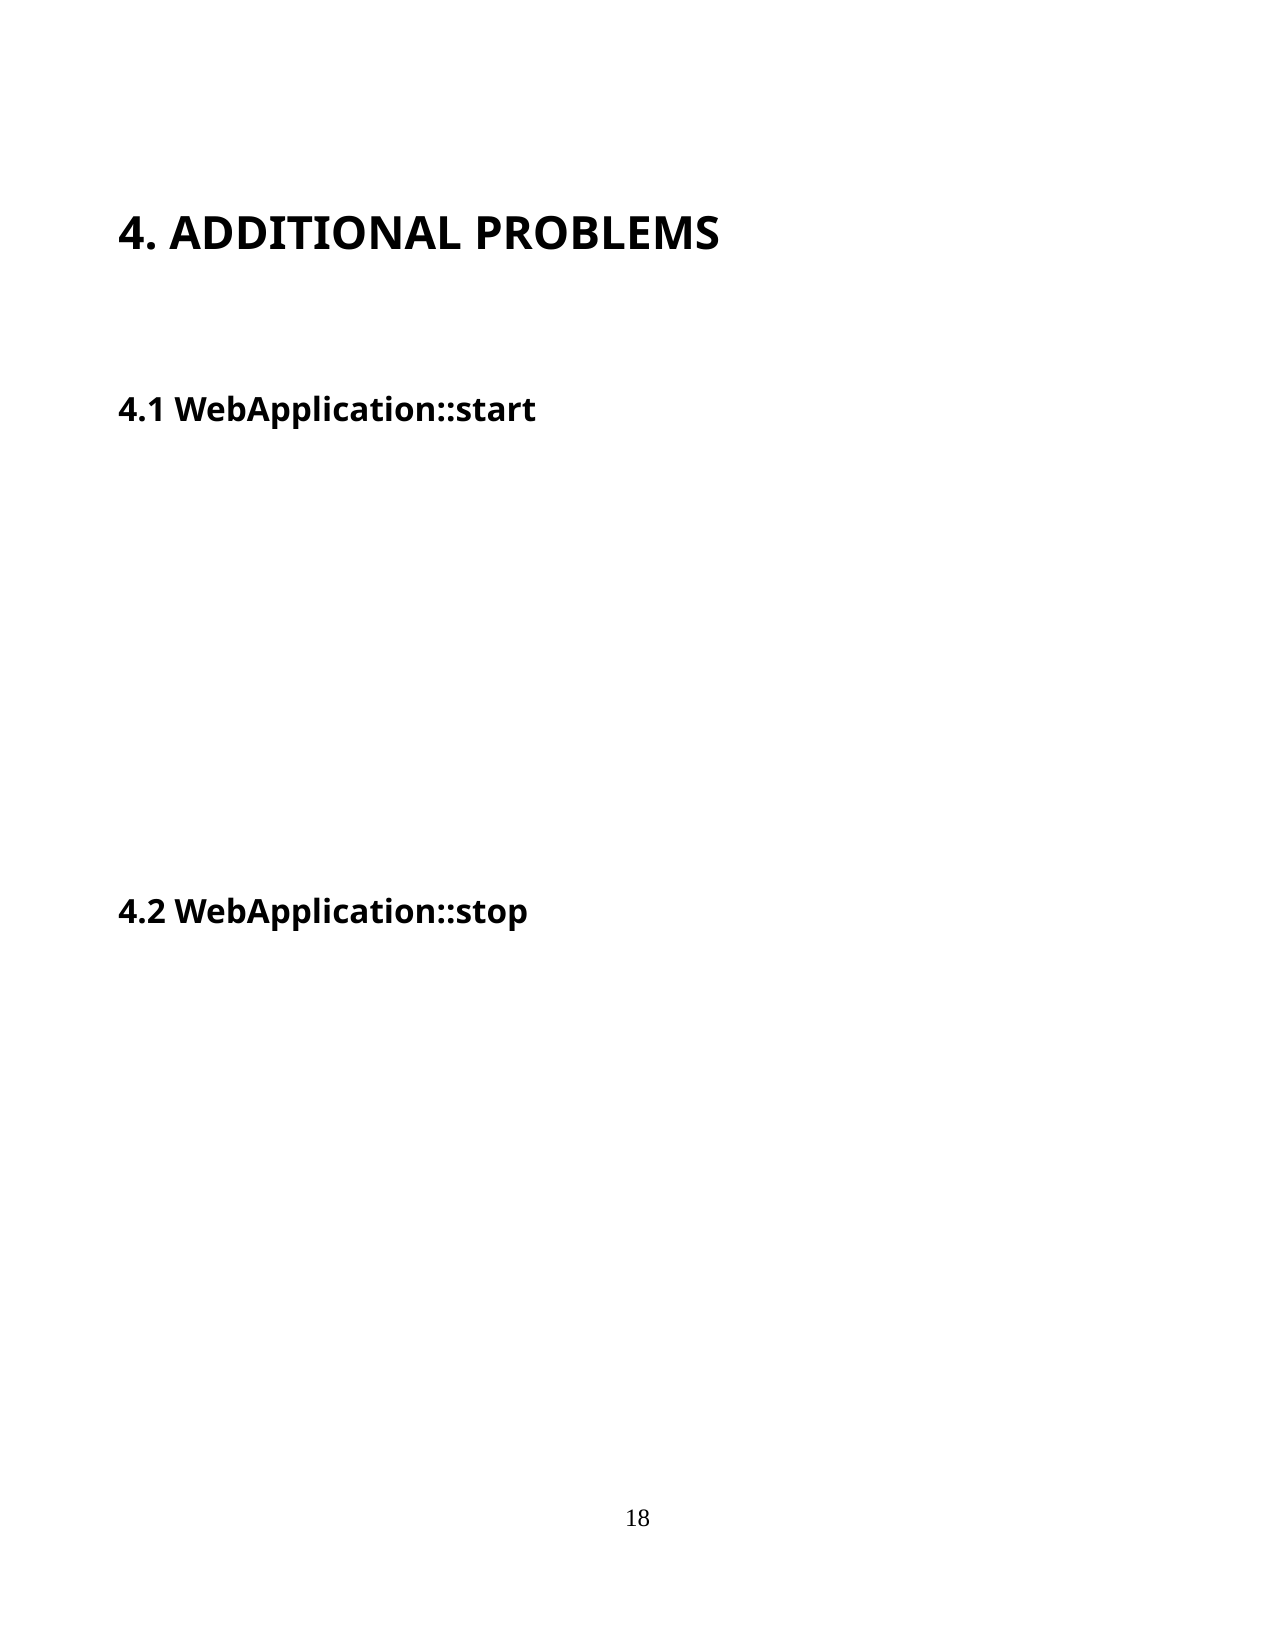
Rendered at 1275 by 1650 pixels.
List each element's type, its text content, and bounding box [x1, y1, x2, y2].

subtitle 4. ADDITIONAL PROBLEMS [118, 201, 1157, 263]
subtitle 4.2 WebApplication::stop [118, 888, 1157, 933]
subtitle 4.1 WebApplication::start [118, 385, 1157, 431]
